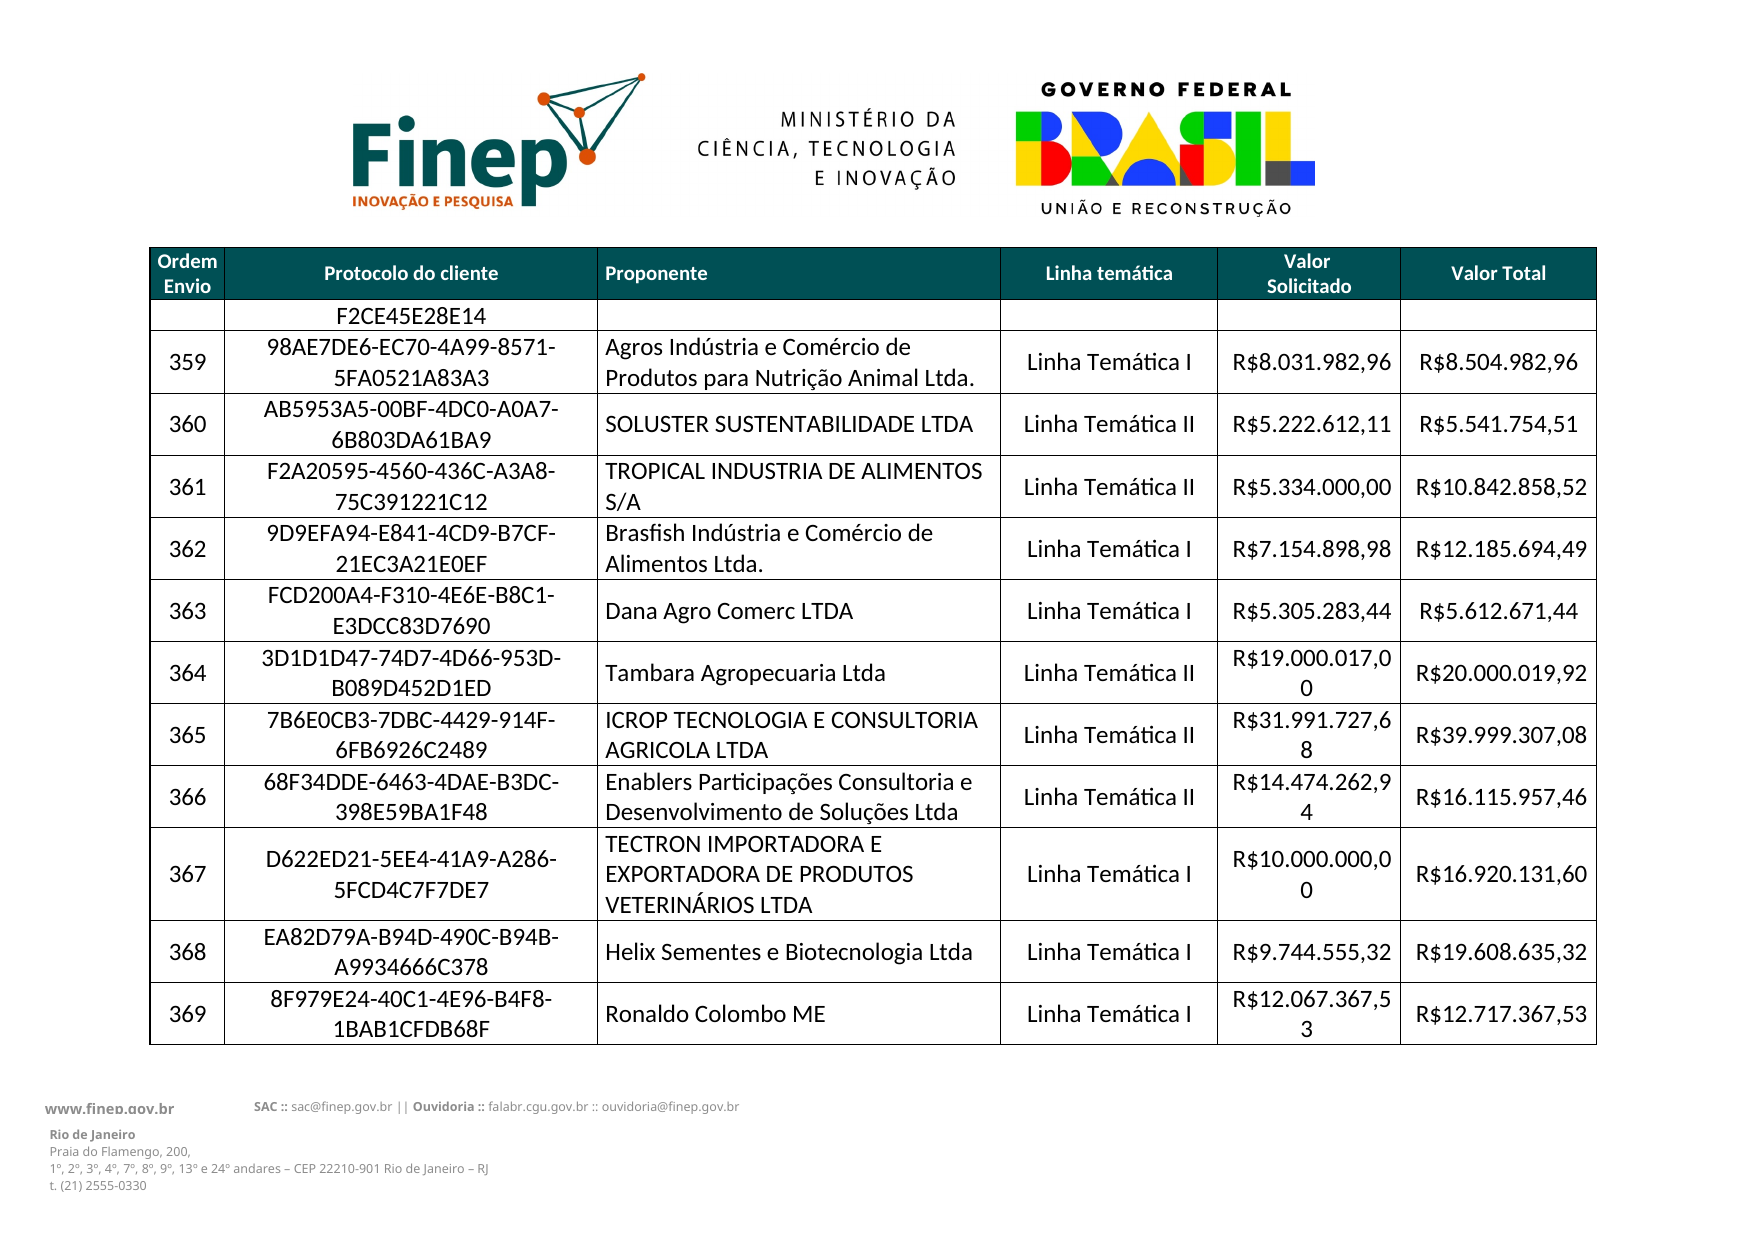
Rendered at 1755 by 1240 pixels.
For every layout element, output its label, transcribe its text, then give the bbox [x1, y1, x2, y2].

table_header Protocolo do cliente [225, 248, 597, 299]
table_cell R$5.305.283,44 [1218, 580, 1400, 641]
table_cell R$9.744.555,32 [1218, 921, 1400, 982]
table_cell 362 [151, 518, 224, 579]
table_cell D622ED21-5EE4-41A9-A286-5FCD4C7F7DE7 [225, 828, 597, 919]
table_cell 359 [151, 331, 224, 392]
table_cell R$19.000.017,00 [1218, 642, 1400, 703]
table_cell [1218, 300, 1400, 330]
table_cell 98AE7DE6-EC70-4A99-8571-5FA0521A83A3 [225, 331, 597, 392]
table_header Valor Solicitado [1218, 248, 1400, 299]
table_cell R$5.541.754,51 [1401, 394, 1596, 454]
table_cell R$5.612.671,44 [1401, 580, 1596, 641]
table_cell R$16.920.131,60 [1401, 828, 1596, 919]
table_cell Agros Indústria e Comércio de Produtos para Nutrição Animal Ltda. [598, 331, 1000, 392]
table_cell Linha Temática I [1001, 580, 1217, 641]
table_cell R$12.185.694,49 [1401, 518, 1596, 579]
table_cell Enablers Participações Consultoria e Desenvolvimento de Soluções Ltda [598, 766, 1000, 827]
table_cell 368 [151, 921, 224, 982]
table_cell Linha Temática I [1001, 518, 1217, 579]
table_cell Helix Sementes e Biotecnologia Ltda [598, 921, 1000, 982]
table_cell R$12.717.367,53 [1401, 983, 1596, 1044]
table_cell R$8.504.982,96 [1401, 331, 1596, 392]
table_cell F2CE45E28E14 [225, 300, 597, 330]
table_cell 369 [151, 983, 224, 1044]
table_cell R$31.991.727,68 [1218, 704, 1400, 765]
table_cell ICROP TECNOLOGIA E CONSULTORIA AGRICOLA LTDA [598, 704, 1000, 765]
table_header Valor Total [1401, 248, 1596, 299]
table_cell 68F34DDE-6463-4DAE-B3DC-398E59BA1F48 [225, 766, 597, 827]
table_cell AB5953A5-00BF-4DC0-A0A7-6B803DA61BA9 [225, 394, 597, 454]
table_cell Linha Temática I [1001, 331, 1217, 392]
table_cell 366 [151, 766, 224, 827]
table_cell R$39.999.307,08 [1401, 704, 1596, 765]
table_cell Linha Temática II [1001, 766, 1217, 827]
table_cell [1401, 300, 1596, 330]
table_cell Linha Temática II [1001, 704, 1217, 765]
table_cell EA82D79A-B94D-490C-B94B-A9934666C378 [225, 921, 597, 982]
table_cell R$19.608.635,32 [1401, 921, 1596, 982]
table_cell SOLUSTER SUSTENTABILIDADE LTDA [598, 394, 1000, 454]
table_header Ordem Envio [151, 248, 224, 299]
table_header Proponente [598, 248, 1000, 299]
table_cell 8F979E24-40C1-4E96-B4F8-1BAB1CFDB68F [225, 983, 597, 1044]
table_cell R$5.222.612,11 [1218, 394, 1400, 454]
table_cell 360 [151, 394, 224, 454]
table_cell R$10.842.858,52 [1401, 456, 1596, 517]
table_cell 363 [151, 580, 224, 641]
table_cell Linha Temática II [1001, 394, 1217, 454]
table_cell 367 [151, 828, 224, 919]
table_cell R$7.154.898,98 [1218, 518, 1400, 579]
table_cell [1001, 300, 1217, 330]
table_cell F2A20595-4560-436C-A3A8-75C391221C12 [225, 456, 597, 517]
table_cell R$8.031.982,96 [1218, 331, 1400, 392]
table_cell TROPICAL INDUSTRIA DE ALIMENTOS S/A [598, 456, 1000, 517]
table_cell [598, 300, 1000, 330]
table_header Linha temática [1001, 248, 1217, 299]
table_cell Ronaldo Colombo ME [598, 983, 1000, 1044]
table_cell Dana Agro Comerc LTDA [598, 580, 1000, 641]
table_cell Linha Temática I [1001, 921, 1217, 982]
table_cell Linha Temática II [1001, 642, 1217, 703]
table_cell FCD200A4-F310-4E6E-B8C1-E3DCC83D7690 [225, 580, 597, 641]
table_cell R$16.115.957,46 [1401, 766, 1596, 827]
table_cell R$10.000.000,00 [1218, 828, 1400, 919]
table_cell R$20.000.019,92 [1401, 642, 1596, 703]
table_cell 9D9EFA94-E841-4CD9-B7CF-21EC3A21E0EF [225, 518, 597, 579]
table_cell TECTRON IMPORTADORA E EXPORTADORA DE PRODUTOS VETERINÁRIOS LTDA [598, 828, 1000, 919]
table_cell Linha Temática I [1001, 828, 1217, 919]
table_cell Brasfish Indústria e Comércio de Alimentos Ltda. [598, 518, 1000, 579]
table_cell R$12.067.367,53 [1218, 983, 1400, 1044]
table_cell 7B6E0CB3-7DBC-4429-914F-6FB6926C2489 [225, 704, 597, 765]
table_cell R$5.334.000,00 [1218, 456, 1400, 517]
table_cell 365 [151, 704, 224, 765]
table_cell 3D1D1D47-74D7-4D66-953D-B089D452D1ED [225, 642, 597, 703]
table_cell Linha Temática II [1001, 456, 1217, 517]
table_cell R$14.474.262,94 [1218, 766, 1400, 827]
table_cell 361 [151, 456, 224, 517]
table_cell 364 [151, 642, 224, 703]
table_cell [151, 300, 224, 330]
table_cell Tambara Agropecuaria Ltda [598, 642, 1000, 703]
table_cell Linha Temática I [1001, 983, 1217, 1044]
